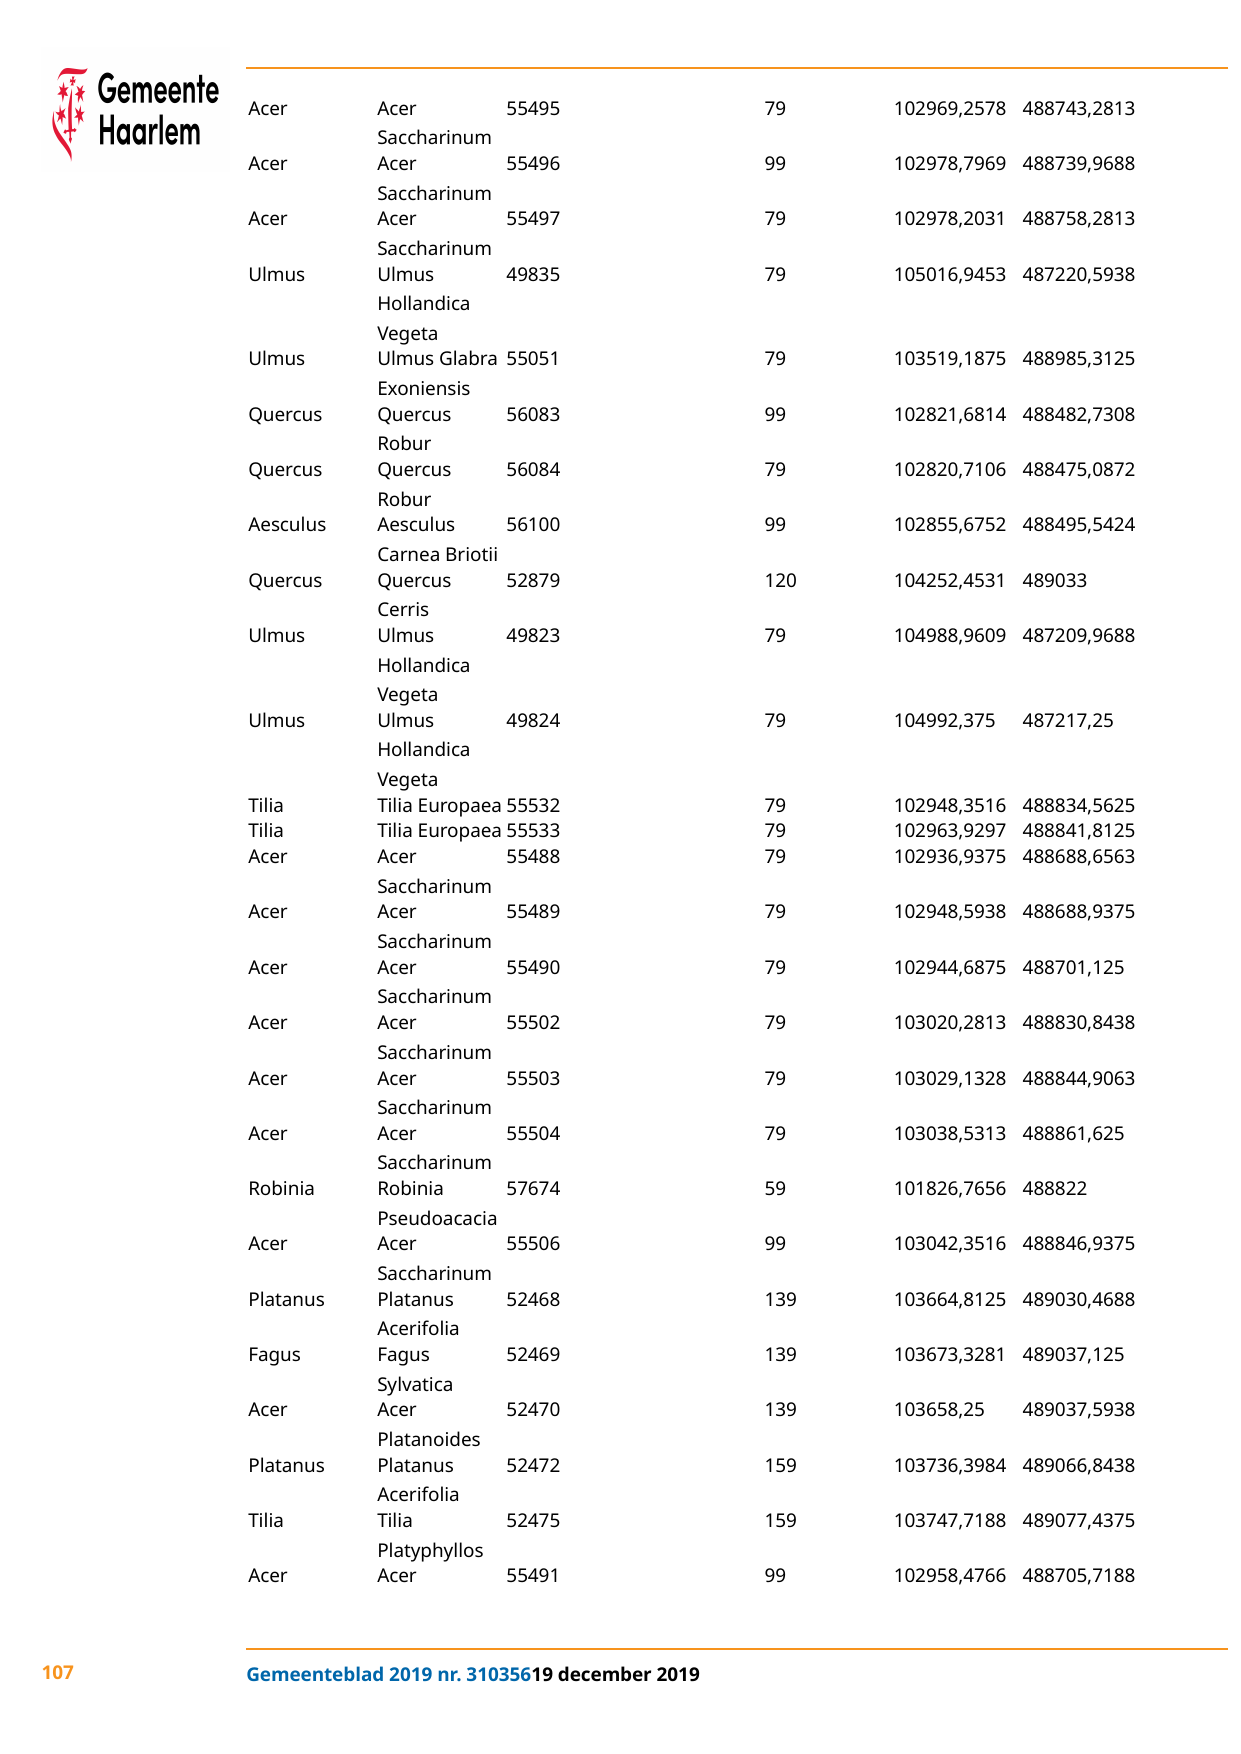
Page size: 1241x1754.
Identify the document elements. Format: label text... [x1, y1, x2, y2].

table_cell 103747,7188 [894, 1507, 1022, 1562]
table_cell 488841,8125 [1023, 818, 1152, 843]
table_cell Ulmus Hollandica Vegeta [377, 622, 506, 707]
table_cell 488495,5424 [1023, 512, 1152, 567]
table_cell 488834,5625 [1023, 792, 1152, 818]
table_cell [635, 567, 764, 622]
table_cell [635, 1009, 764, 1065]
table_cell 55491 [506, 1563, 635, 1588]
table_cell 79 [764, 95, 893, 150]
table_cell 102958,4766 [894, 1563, 1022, 1588]
table_cell Ulmus [248, 622, 377, 707]
table_cell 79 [764, 1009, 893, 1065]
table_cell Acer Saccharinum [377, 1231, 506, 1286]
table_cell [635, 954, 764, 1009]
table_cell [635, 1452, 764, 1507]
table_cell Acer [248, 1563, 377, 1588]
table_cell Acer Saccharinum [377, 899, 506, 954]
table_cell Platanus Acerifolia [377, 1452, 506, 1507]
table_cell 487220,5938 [1023, 261, 1152, 346]
table_cell [635, 1397, 764, 1452]
table_cell Tilia [248, 792, 377, 818]
table_cell 103736,3984 [894, 1452, 1022, 1507]
table_cell Acer [248, 1397, 377, 1452]
table_cell 487209,9688 [1023, 622, 1152, 707]
table_cell 55051 [506, 346, 635, 401]
table_cell 489077,4375 [1023, 1507, 1152, 1562]
table_cell 488743,2813 [1023, 95, 1152, 150]
table_cell Ulmus [248, 346, 377, 401]
table_cell 489033 [1023, 567, 1152, 622]
table_cell [635, 707, 764, 792]
table_cell Acer [377, 1563, 506, 1588]
table_cell Acer Platanoides [377, 1397, 506, 1452]
table_cell 488758,2813 [1023, 205, 1152, 261]
table_cell 52472 [506, 1452, 635, 1507]
table_cell Acer Saccharinum [377, 1065, 506, 1120]
table_cell Aesculus Carnea Briotii [377, 512, 506, 567]
table_cell Acer Saccharinum [377, 954, 506, 1009]
table_cell Ulmus Hollandica Vegeta [377, 707, 506, 792]
table_cell 49835 [506, 261, 635, 346]
table_cell Quercus [248, 456, 377, 512]
table_cell 52468 [506, 1286, 635, 1341]
table_cell [635, 1065, 764, 1120]
table_cell 488830,8438 [1023, 1009, 1152, 1065]
table_cell 102948,5938 [894, 899, 1022, 954]
table_cell 488688,9375 [1023, 899, 1152, 954]
table_cell 79 [764, 844, 893, 899]
table_cell 55502 [506, 1009, 635, 1065]
table_cell Ulmus [248, 707, 377, 792]
table_cell 49823 [506, 622, 635, 707]
table_cell Quercus [248, 567, 377, 622]
table_cell 488822 [1023, 1175, 1152, 1231]
table_cell 79 [764, 818, 893, 843]
table_cell 488985,3125 [1023, 346, 1152, 401]
table_cell 99 [764, 512, 893, 567]
table_cell [635, 346, 764, 401]
table_cell Tilia Europaea [377, 792, 506, 818]
table_cell Quercus Robur [377, 401, 506, 456]
table_cell 102969,2578 [894, 95, 1022, 150]
table_cell 52879 [506, 567, 635, 622]
table_cell Platanus Acerifolia [377, 1286, 506, 1341]
table_cell 79 [764, 792, 893, 818]
picture [41, 47, 231, 172]
table_cell 487217,25 [1023, 707, 1152, 792]
table_cell [635, 1231, 764, 1286]
table_cell [635, 622, 764, 707]
table_cell Acer [248, 899, 377, 954]
table_cell [635, 1507, 764, 1562]
table_cell 488844,9063 [1023, 1065, 1152, 1120]
table_cell Quercus [248, 401, 377, 456]
table_cell 79 [764, 622, 893, 707]
table_cell [635, 261, 764, 346]
table_cell Acer Saccharinum [377, 95, 506, 150]
table_cell 489066,8438 [1023, 1452, 1152, 1507]
table_cell 103038,5313 [894, 1120, 1022, 1175]
table_cell Fagus Sylvatica [377, 1341, 506, 1397]
table_cell 102936,9375 [894, 844, 1022, 899]
table_cell Tilia Europaea [377, 818, 506, 843]
table_cell 104252,4531 [894, 567, 1022, 622]
table_cell 79 [764, 707, 893, 792]
table_cell 488705,7188 [1023, 1563, 1152, 1588]
table_cell 102978,7969 [894, 150, 1022, 205]
table_cell [635, 818, 764, 843]
table_cell 103029,1328 [894, 1065, 1022, 1120]
table_cell 79 [764, 456, 893, 512]
table_cell [635, 512, 764, 567]
table_cell 488701,125 [1023, 954, 1152, 1009]
table_cell Platanus [248, 1452, 377, 1507]
table_cell Acer [248, 1120, 377, 1175]
table_cell 120 [764, 567, 893, 622]
table_cell Acer Saccharinum [377, 844, 506, 899]
table_cell 488688,6563 [1023, 844, 1152, 899]
table_cell 56083 [506, 401, 635, 456]
table_cell [635, 1341, 764, 1397]
table_cell 139 [764, 1397, 893, 1452]
table_cell 103673,3281 [894, 1341, 1022, 1397]
table_cell 489037,5938 [1023, 1397, 1152, 1452]
table_cell Acer [248, 205, 377, 261]
table_cell Quercus Robur [377, 456, 506, 512]
table_cell 55497 [506, 205, 635, 261]
table_cell 102820,7106 [894, 456, 1022, 512]
table_cell [635, 792, 764, 818]
table_cell 103519,1875 [894, 346, 1022, 401]
table_cell [635, 1563, 764, 1588]
table_cell 159 [764, 1452, 893, 1507]
table_cell Acer [248, 1065, 377, 1120]
table_cell Ulmus Hollandica Vegeta [377, 261, 506, 346]
table_cell 103042,3516 [894, 1231, 1022, 1286]
table_cell Acer Saccharinum [377, 150, 506, 205]
table_cell Platanus [248, 1286, 377, 1341]
table_cell 99 [764, 1563, 893, 1588]
table_cell 79 [764, 1120, 893, 1175]
table_cell Quercus Cerris [377, 567, 506, 622]
table_cell Robinia [248, 1175, 377, 1231]
table_cell 59 [764, 1175, 893, 1231]
table_cell 159 [764, 1507, 893, 1562]
table_cell [635, 1286, 764, 1341]
table_cell 79 [764, 899, 893, 954]
table_cell 79 [764, 1065, 893, 1120]
table_cell 488846,9375 [1023, 1231, 1152, 1286]
table_cell Fagus [248, 1341, 377, 1397]
table_cell Acer Saccharinum [377, 1009, 506, 1065]
table_cell 488475,0872 [1023, 456, 1152, 512]
table_cell [635, 844, 764, 899]
table_cell 102978,2031 [894, 205, 1022, 261]
table_cell Acer [248, 1231, 377, 1286]
table_cell 104988,9609 [894, 622, 1022, 707]
table_cell [635, 899, 764, 954]
table_cell 55504 [506, 1120, 635, 1175]
table_cell 52469 [506, 1341, 635, 1397]
table_cell 55533 [506, 818, 635, 843]
table_cell Tilia Platyphyllos [377, 1507, 506, 1562]
table_cell 489030,4688 [1023, 1286, 1152, 1341]
table_cell 55506 [506, 1231, 635, 1286]
table_cell 55503 [506, 1065, 635, 1120]
table_cell [635, 401, 764, 456]
table_cell 79 [764, 954, 893, 1009]
table_cell Acer Saccharinum [377, 1120, 506, 1175]
table_cell 56100 [506, 512, 635, 567]
table_cell 55495 [506, 95, 635, 150]
table_cell 99 [764, 401, 893, 456]
table_cell [635, 205, 764, 261]
table_cell Acer [248, 150, 377, 205]
table_cell 101826,7656 [894, 1175, 1022, 1231]
table_cell Tilia [248, 818, 377, 843]
table_cell Aesculus [248, 512, 377, 567]
table_cell Acer [248, 1009, 377, 1065]
table_cell 52475 [506, 1507, 635, 1562]
table_cell 102821,6814 [894, 401, 1022, 456]
table_cell 102855,6752 [894, 512, 1022, 567]
table_cell 102948,3516 [894, 792, 1022, 818]
table_cell Ulmus [248, 261, 377, 346]
table_cell 488861,625 [1023, 1120, 1152, 1175]
table_cell [635, 95, 764, 150]
table_cell 139 [764, 1341, 893, 1397]
table_cell 103664,8125 [894, 1286, 1022, 1341]
table_cell [635, 1120, 764, 1175]
table_cell 489037,125 [1023, 1341, 1152, 1397]
table_cell 104992,375 [894, 707, 1022, 792]
table_cell Robinia Pseudoacacia [377, 1175, 506, 1231]
table_cell 139 [764, 1286, 893, 1341]
table_cell 57674 [506, 1175, 635, 1231]
table_cell Acer [248, 844, 377, 899]
table_cell 79 [764, 205, 893, 261]
table_cell 56084 [506, 456, 635, 512]
table_cell 52470 [506, 1397, 635, 1452]
table_cell 103658,25 [894, 1397, 1022, 1452]
table_cell 49824 [506, 707, 635, 792]
table_cell Acer [248, 95, 377, 150]
table_cell Tilia [248, 1507, 377, 1562]
table_cell Acer [248, 954, 377, 1009]
table_cell [635, 150, 764, 205]
table_cell 102963,9297 [894, 818, 1022, 843]
table_cell 55489 [506, 899, 635, 954]
table_cell 79 [764, 261, 893, 346]
table_cell 55532 [506, 792, 635, 818]
table_cell Acer Saccharinum [377, 205, 506, 261]
table_cell 488739,9688 [1023, 150, 1152, 205]
table_cell 103020,2813 [894, 1009, 1022, 1065]
table_cell 99 [764, 150, 893, 205]
table_cell [635, 456, 764, 512]
table_cell 79 [764, 346, 893, 401]
table_cell 102944,6875 [894, 954, 1022, 1009]
table_cell 105016,9453 [894, 261, 1022, 346]
table_cell [635, 1175, 764, 1231]
table_cell 488482,7308 [1023, 401, 1152, 456]
table_cell Ulmus Glabra Exoniensis [377, 346, 506, 401]
table_cell 55490 [506, 954, 635, 1009]
table_cell 55488 [506, 844, 635, 899]
table_cell 99 [764, 1231, 893, 1286]
table_cell 55496 [506, 150, 635, 205]
